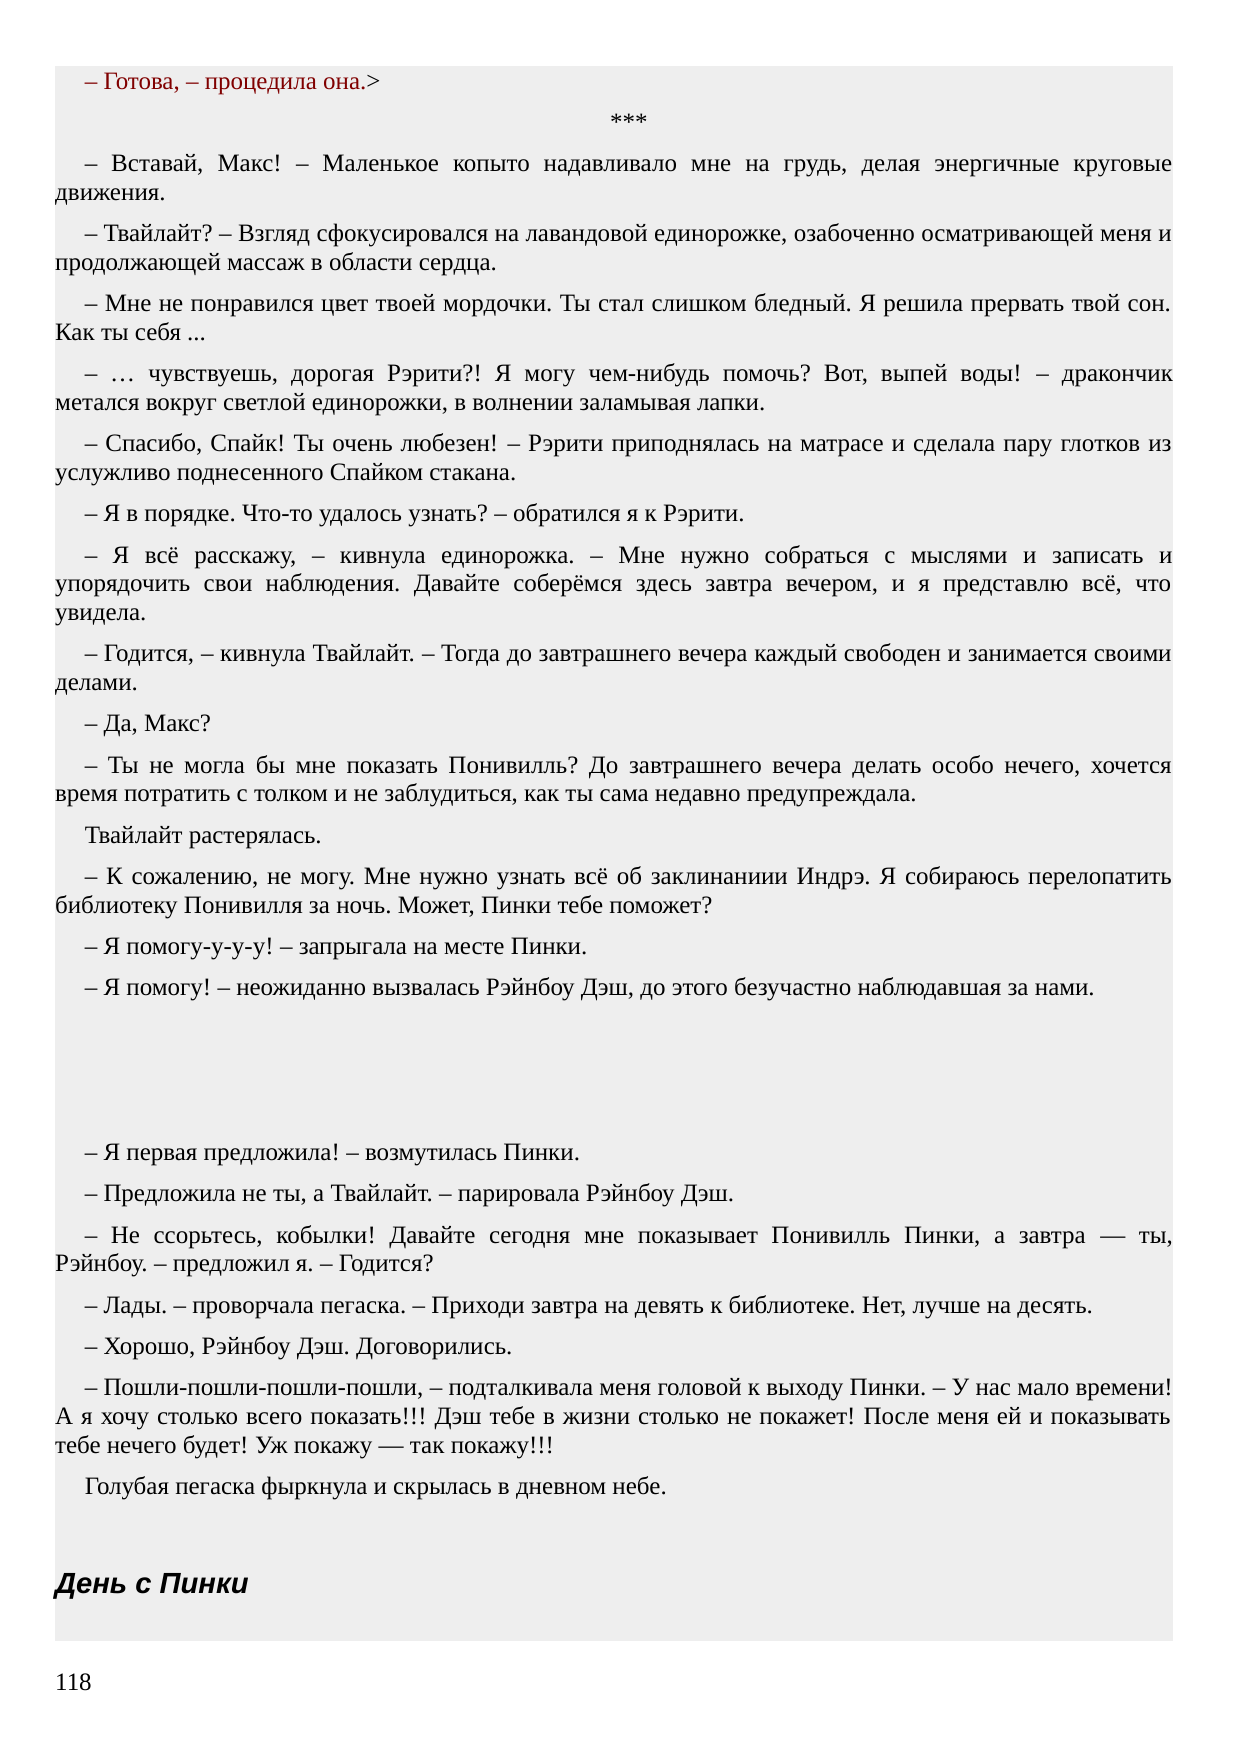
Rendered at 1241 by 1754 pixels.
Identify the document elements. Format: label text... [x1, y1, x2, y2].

text – … чувствуешь, дорогая Рэрити?! Я могу чем-нибудь помочь? Вот, выпей воды! – дракончик метался вокруг светлой единорожки, в волнении заламывая лапки. [55, 358, 1173, 416]
text – К сожалению, не могу. Мне нужно узнать всё об заклинаниии Индрэ. Я собираюсь перелопатить библиотеку Понивилля за ночь. Может, Пинки тебе поможет? [55, 861, 1173, 918]
text – Мне не понравился цвет твоей мордочки. Ты стал слишком бледный. Я решила прервать твой сон. Как ты себя ... [55, 288, 1173, 346]
text – Спасибо, Спайк! Ты очень любезен! – Рэрити приподнялась на матрасе и сделала пару глотков из услужливо поднесенного Спайком стакана. [55, 428, 1173, 486]
text – Хорошо, Рэйнбоу Дэш. Договорились. [55, 1331, 1173, 1360]
text – Я в порядке. Что-то удалось узнать? – обратился я к Рэрити. [55, 498, 1173, 527]
text – Годится, – кивнула Твайлайт. – Тогда до завтрашнего вечера каждый свободен и занимается своими делами. [55, 638, 1173, 696]
text – Твайлайт? – Взгляд сфокусировался на лавандовой единорожке, озабоченно осматривающей меня и продолжающей массаж в области сердца. [55, 218, 1173, 276]
text – Не ссорьтесь, кобылки! Давайте сегодня мне показывает Понивилль Пинки, а завтра — ты, Рэйнбоу. – предложил я. – Годится? [55, 1220, 1173, 1277]
text – Я помогу-у-у-у! – запрыгала на месте Пинки. [55, 931, 1173, 960]
text *** [55, 107, 1173, 136]
text – Да, Макс? [55, 708, 1173, 737]
text – Вставай, Макс! – Маленькое копыто надавливало мне на грудь, делая энергичные круговые движения. [55, 148, 1173, 206]
text – Ты не могла бы мне показать Понивилль? До завтрашнего вечера делать особо нечего, хочется время потратить с толком и не заблудиться, как ты сама недавно предупреждала. [55, 750, 1173, 807]
text Твайлайт растерялась. [55, 820, 1173, 848]
text – Пошли-пошли-пошли-пошли, – подталкивала меня головой к выходу Пинки. – У нас мало времени! А я хочу столько всего показать!!! Дэш тебе в жизни столько не покажет! После меня ей и показывать тебе нечего будет! Уж покажу — так покажу!!! [55, 1372, 1173, 1458]
text Голубая пегаска фыркнула и скрылась в дневном небе. [55, 1471, 1173, 1500]
subtitle День с Пинки [55, 1566, 1173, 1599]
text – Я первая предложила! – возмутилась Пинки. [55, 1137, 1173, 1166]
text – Я помогу! – неожиданно вызвалась Рэйнбоу Дэш, до этого безучастно наблюдавшая за нами. [55, 972, 1173, 1001]
text – Готова, – процедила она.> [55, 66, 1173, 95]
text – Я всё расскажу, – кивнула единорожка. – Мне нужно собраться с мыслями и записать и упорядочить свои наблюдения. Давайте соберёмся здесь завтра вечером, и я представлю всё, что увидела. [55, 540, 1173, 626]
text – Лады. – проворчала пегаска. – Приходи завтра на девять к библиотеке. Нет, лучше на десять. [55, 1290, 1173, 1318]
text – Предложила не ты, а Твайлайт. – парировала Рэйнбоу Дэш. [55, 1178, 1173, 1207]
